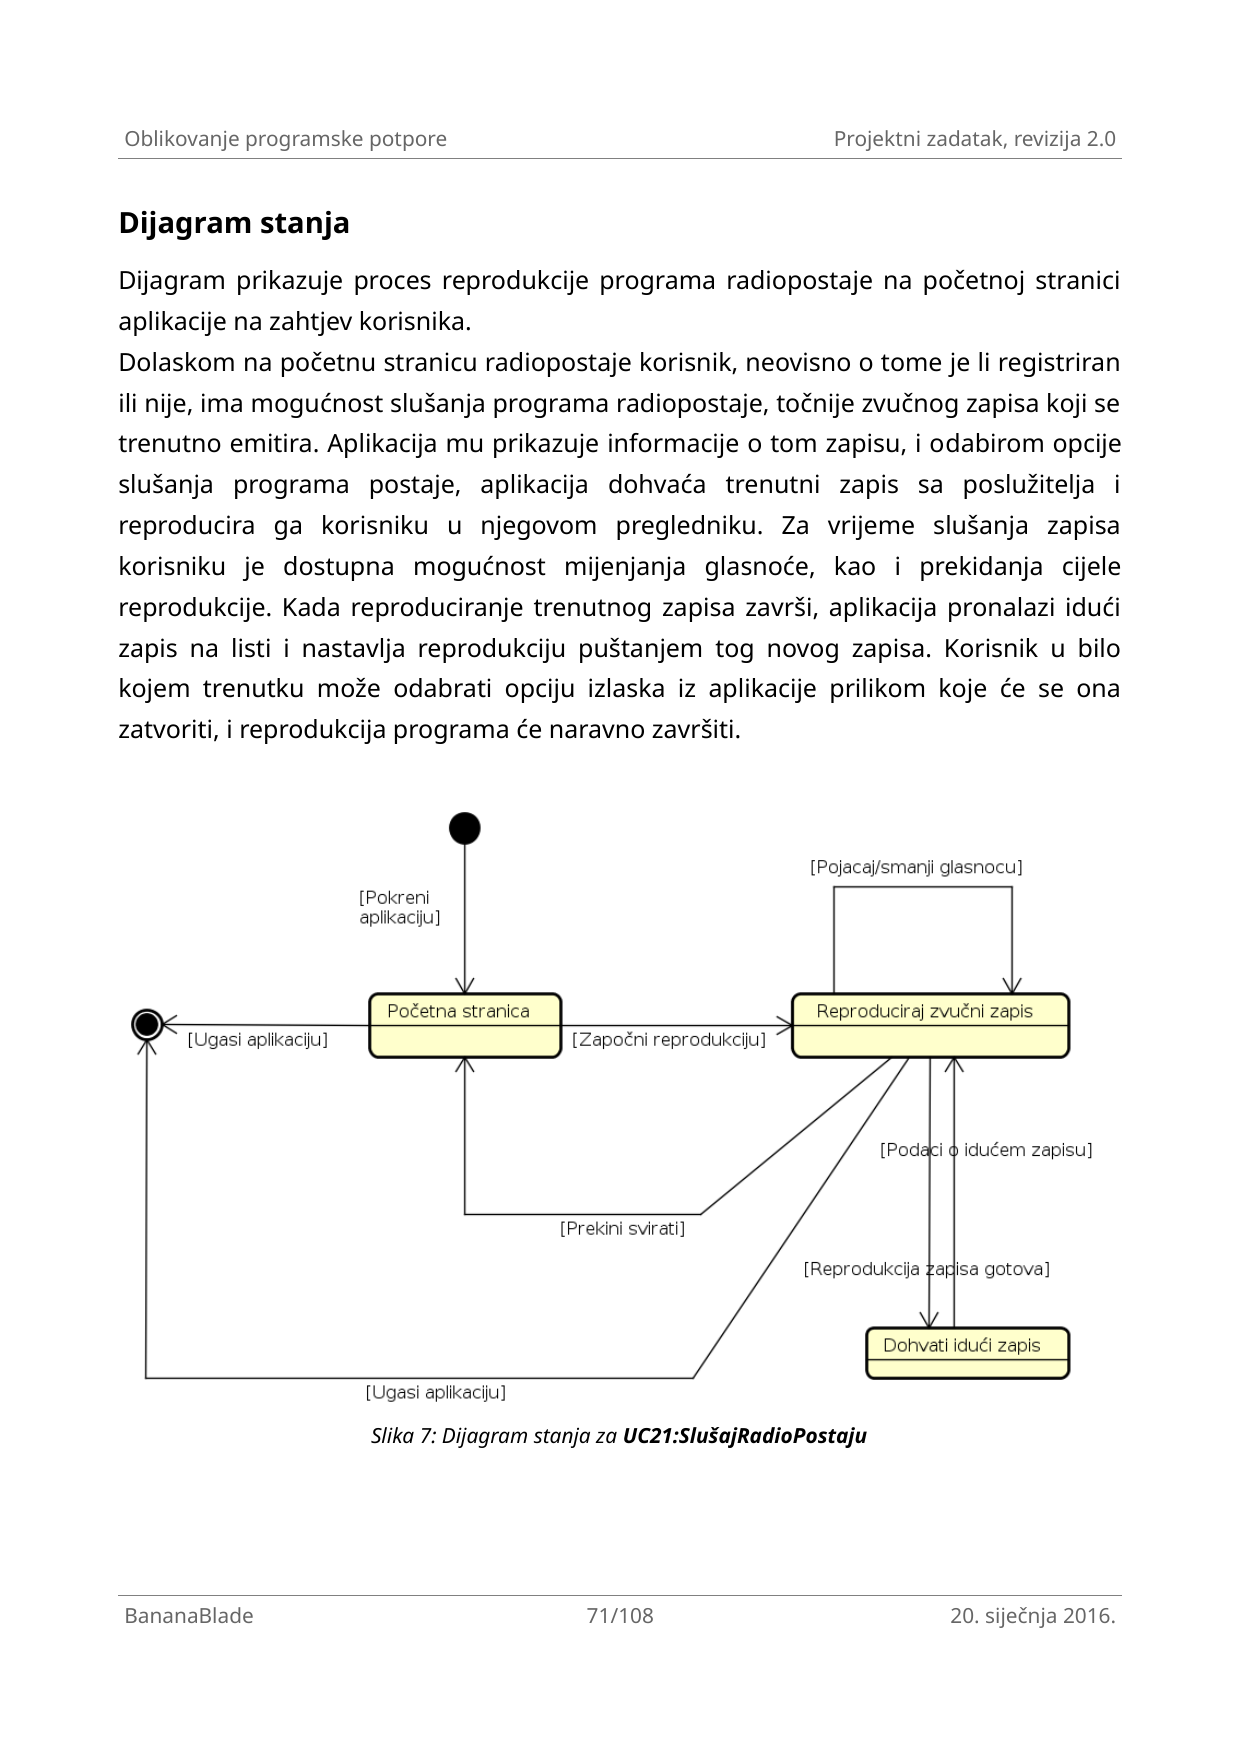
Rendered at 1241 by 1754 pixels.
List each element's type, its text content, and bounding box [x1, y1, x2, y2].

subtitle Dijagram stanja [118, 203, 1122, 242]
text Dolaskom na početnu stranicu radiopostaje korisnik, neovisno o tome je li registriran ili nije, ima mogućnost slušanja programa radiopostaje, točnije zvučnog zapisa koji se trenutno emitira. Aplikacija mu prikazuje informacije o tom zapisu, i odabirom opcije slušanja programa postaje, aplikacija dohvaća trenutni zapis sa poslužitelja i reproducira ga korisniku u njegovom pregledniku. Za vrijeme slušanja zapisa korisniku je dostupna mogućnost mijenjanja glasnoće, kao i prekidanja cijele reprodukcije. Kada reproduciranje trenutnog zapisa završi, aplikacija pronalazi idući zapis na listi i nastavlja reprodukciju puštanjem tog novog zapisa. Korisnik u bilo kojem trenutku može odabrati opciju izlaska iz aplikacije prilikom koje će se ona zatvoriti, i reprodukcija programa će naravno završiti. [118, 344, 1122, 746]
text Slika 7: Dijagram stanja za UC21:SlušajRadioPostaju [118, 1416, 1122, 1450]
text Dijagram prikazuje proces reprodukcije programa radiopostaje na početnoj stranici aplikacije na zahtjev korisnika. [118, 263, 1122, 338]
picture [118, 799, 1123, 1416]
